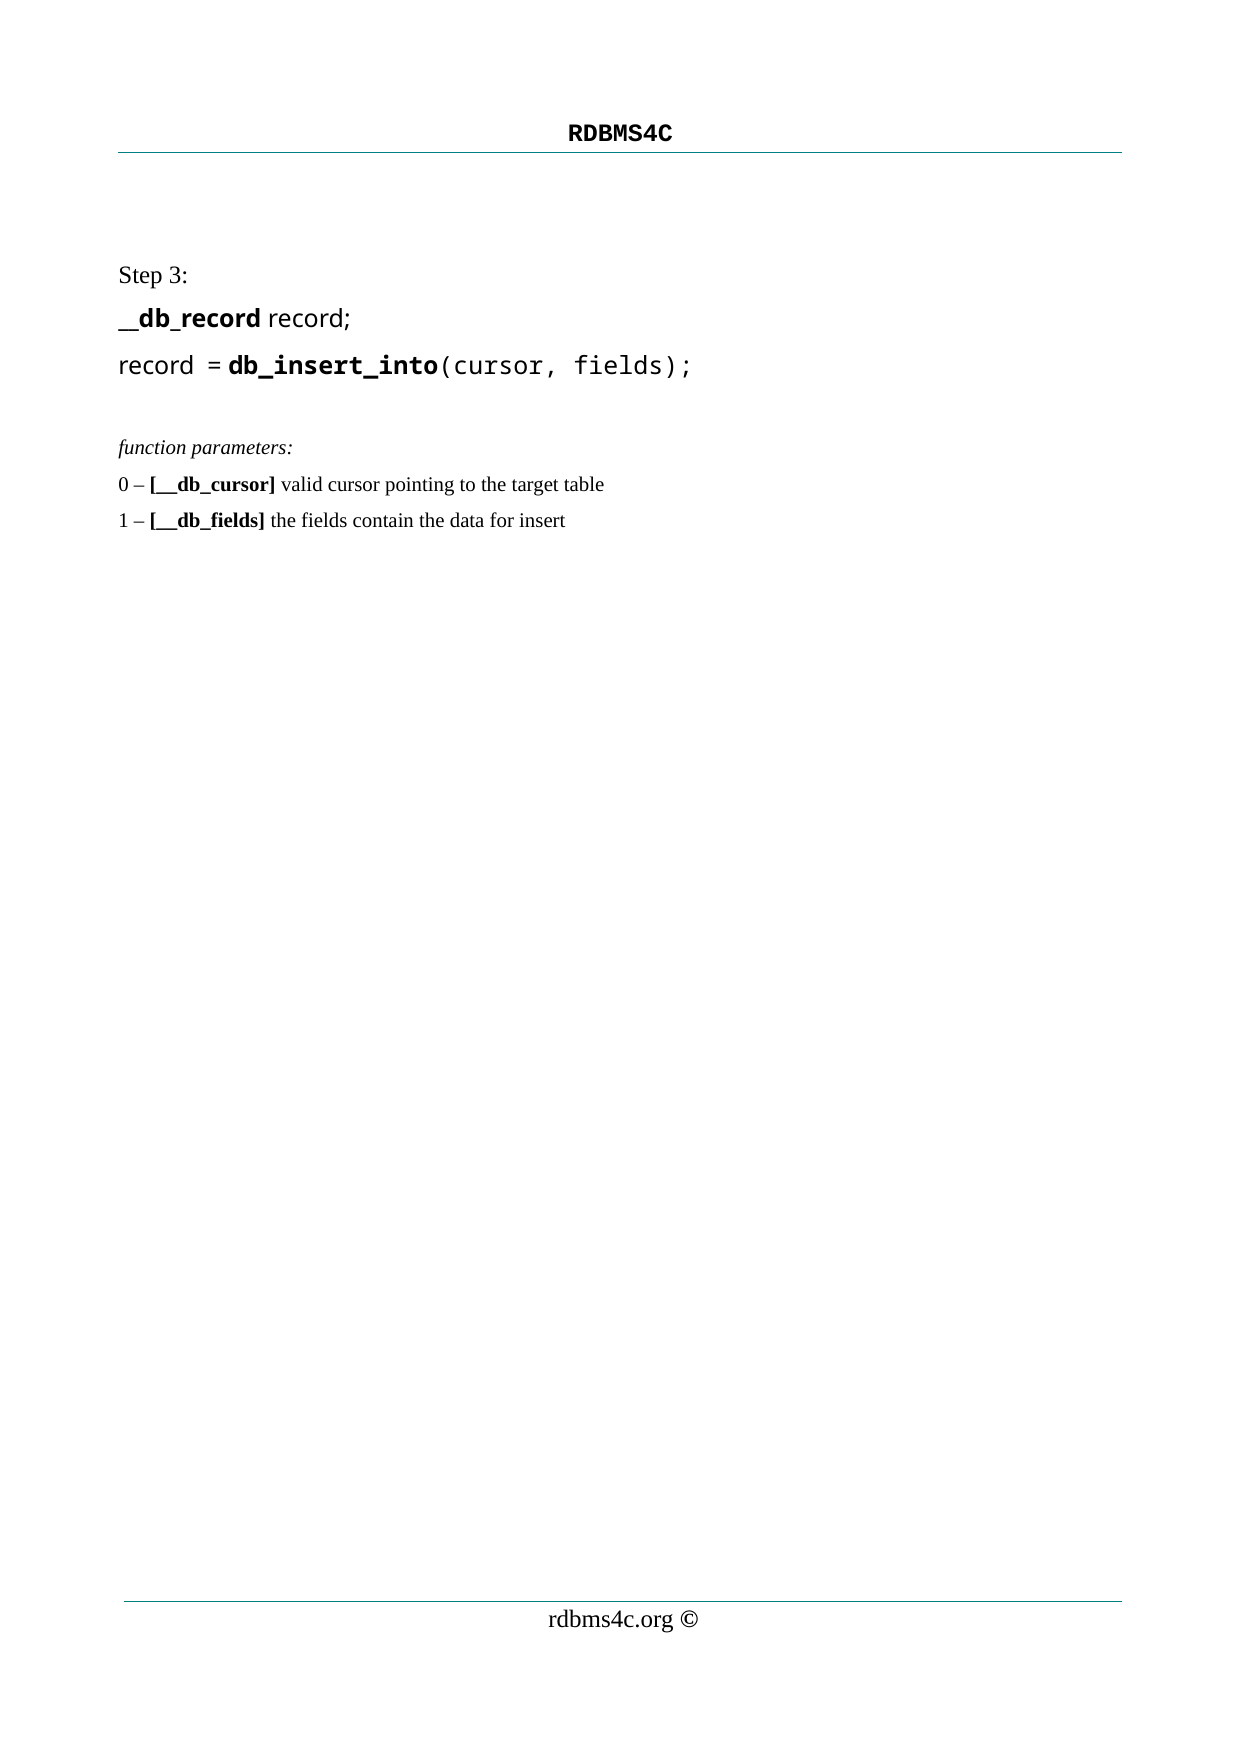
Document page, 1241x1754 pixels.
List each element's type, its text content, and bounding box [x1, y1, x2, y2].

text function parameters: [118, 435, 1122, 459]
text Step 3: [118, 260, 1122, 288]
text record = db_insert_into(cursor, fields); [118, 347, 1122, 382]
text __db_record record; [118, 301, 1122, 335]
text 1 – [__db_fields] the fields contain the data for insert [118, 508, 1122, 532]
text 0 – [__db_cursor] valid cursor pointing to the target table [118, 472, 1122, 496]
